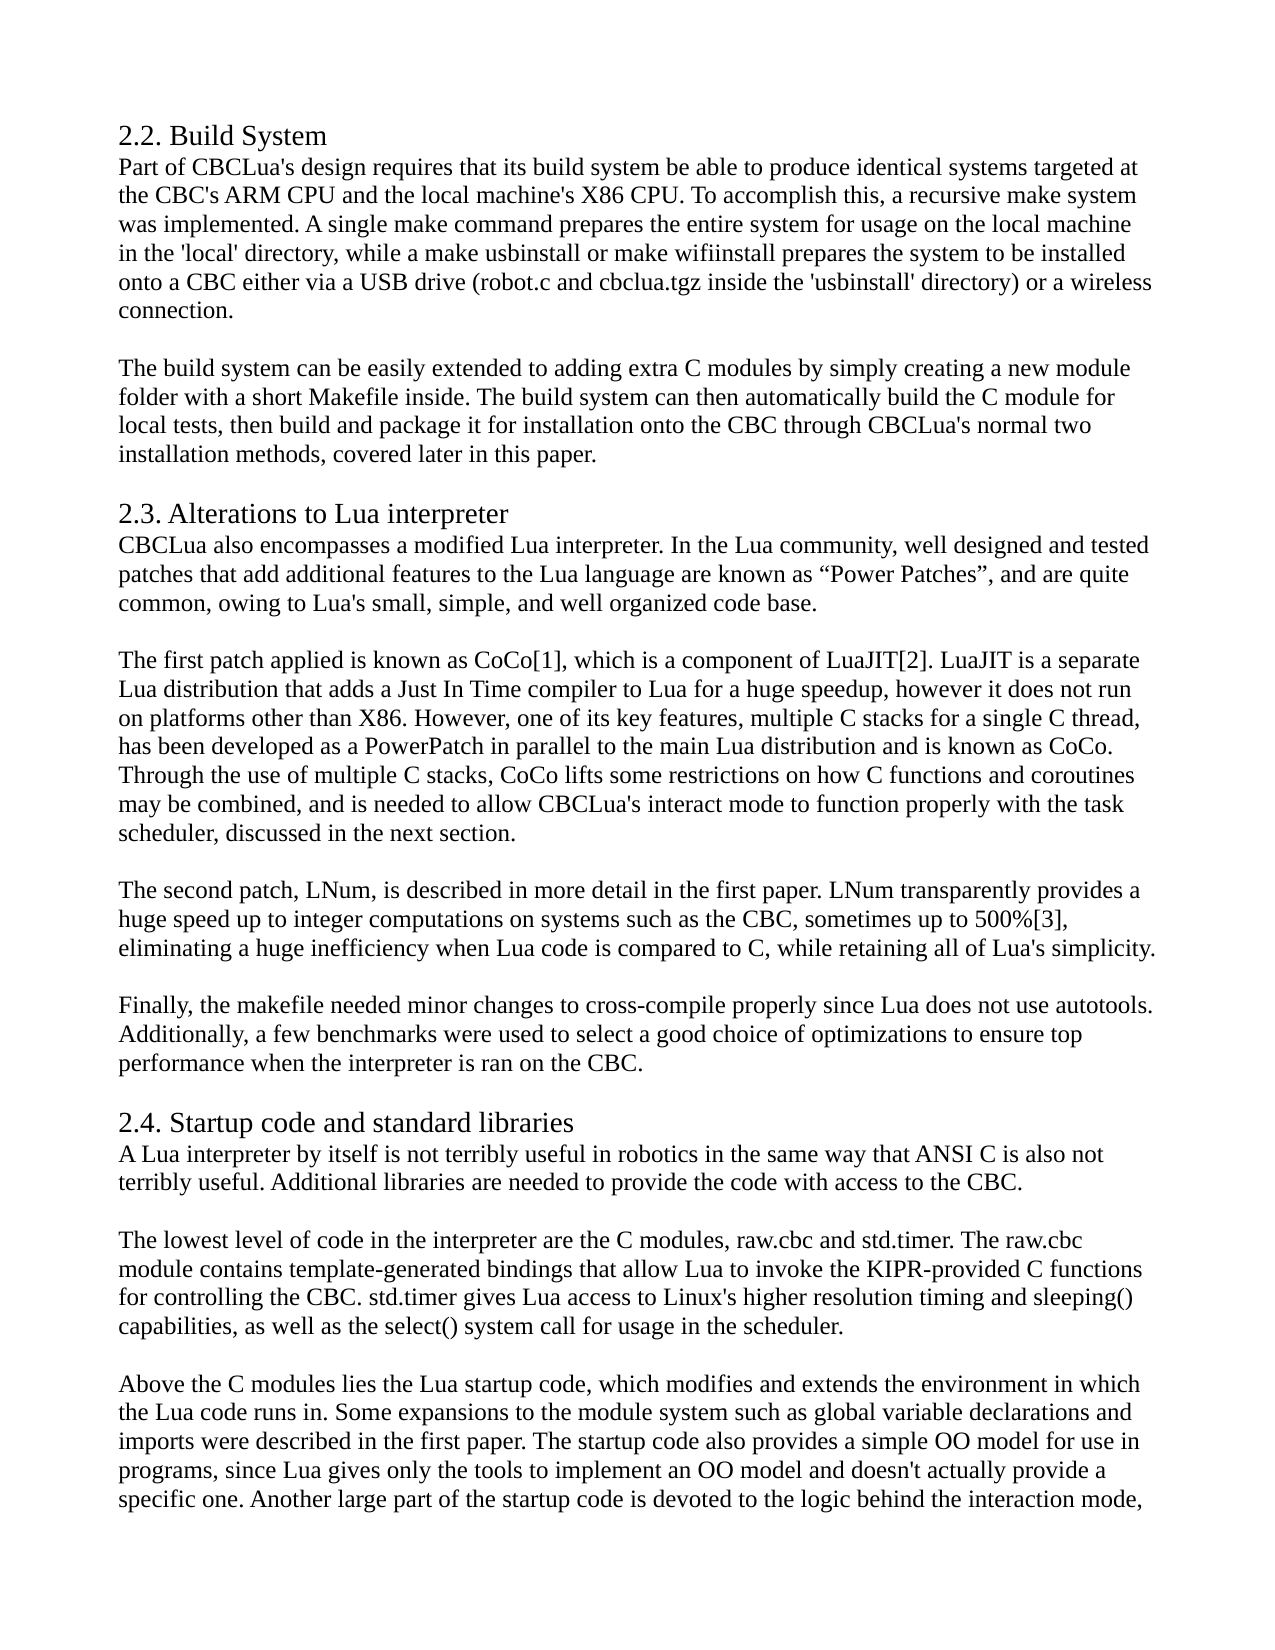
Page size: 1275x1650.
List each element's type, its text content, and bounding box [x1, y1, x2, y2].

text Part of CBCLua's design requires that its build system be able to produce identical systems targeted at the CBC's ARM CPU and the local machine's X86 CPU. To accomplish this, a recursive make system was implemented. A single make command prepares the entire system for usage on the local machine in the 'local' directory, while a make usbinstall or make wifiinstall prepares the system to be installed onto a CBC either via a USB drive (robot.c and cbclua.tgz inside the 'usbinstall' directory) or a wireless connection. [118, 152, 1157, 324]
text The lowest level of code in the interpreter are the C modules, raw.cbc and std.timer. The raw.cbc module contains template-generated bindings that allow Lua to invoke the KIPR-provided C functions for controlling the CBC. std.timer gives Lua access to Linux's higher resolution timing and sleeping() capabilities, as well as the select() system call for usage in the scheduler. [118, 1225, 1157, 1340]
text 2.3. Alterations to Lua interpreter [118, 497, 1157, 530]
text Above the C modules lies the Lua startup code, which modifies and extends the environment in which the Lua code runs in. Some expansions to the module system such as global variable declarations and imports were described in the first paper. The startup code also provides a simple OO model for use in programs, since Lua gives only the tools to implement an OO model and doesn't actually provide a specific one. Another large part of the startup code is devoted to the logic behind the interaction mode, [118, 1369, 1157, 1512]
text The build system can be easily extended to adding extra C modules by simply creating a new module folder with a short Makefile inside. The build system can then automatically build the C module for local tests, then build and package it for installation onto the CBC through CBCLua's normal two installation methods, covered later in this paper. [118, 353, 1157, 468]
text CBCLua also encompasses a modified Lua interpreter. In the Lua community, well designed and tested patches that add additional features to the Lua language are known as “Power Patches”, and are quite common, owing to Lua's small, simple, and well organized code base. [118, 530, 1157, 616]
text The first patch applied is known as CoCo[1], which is a component of LuaJIT[2]. LuaJIT is a separate Lua distribution that adds a Just In Time compiler to Lua for a huge speedup, however it does not run on platforms other than X86. However, one of its key features, multiple C stacks for a single C thread, has been developed as a PowerPatch in parallel to the main Lua distribution and is known as CoCo. Through the use of multiple C stacks, CoCo lifts some restrictions on how C functions and coroutines may be combined, and is needed to allow CBCLua's interact mode to function properly with the task scheduler, discussed in the next section. [118, 645, 1157, 846]
text The second patch, LNum, is described in more detail in the first paper. LNum transparently provides a huge speed up to integer computations on systems such as the CBC, sometimes up to 500%[3], eliminating a huge inefficiency when Lua code is compared to C, while retaining all of Lua's simplicity. [118, 875, 1157, 961]
text Finally, the makefile needed minor changes to cross-compile properly since Lua does not use autotools. Additionally, a few benchmarks were used to select a good choice of optimizations to ensure top performance when the interpreter is ran on the CBC. [118, 990, 1157, 1076]
text 2.2. Build System [118, 118, 1157, 152]
text A Lua interpreter by itself is not terribly useful in robotics in the same way that ANSI C is also not terribly useful. Additional libraries are needed to provide the code with access to the CBC. [118, 1139, 1157, 1196]
text 2.4. Startup code and standard libraries [118, 1105, 1157, 1139]
